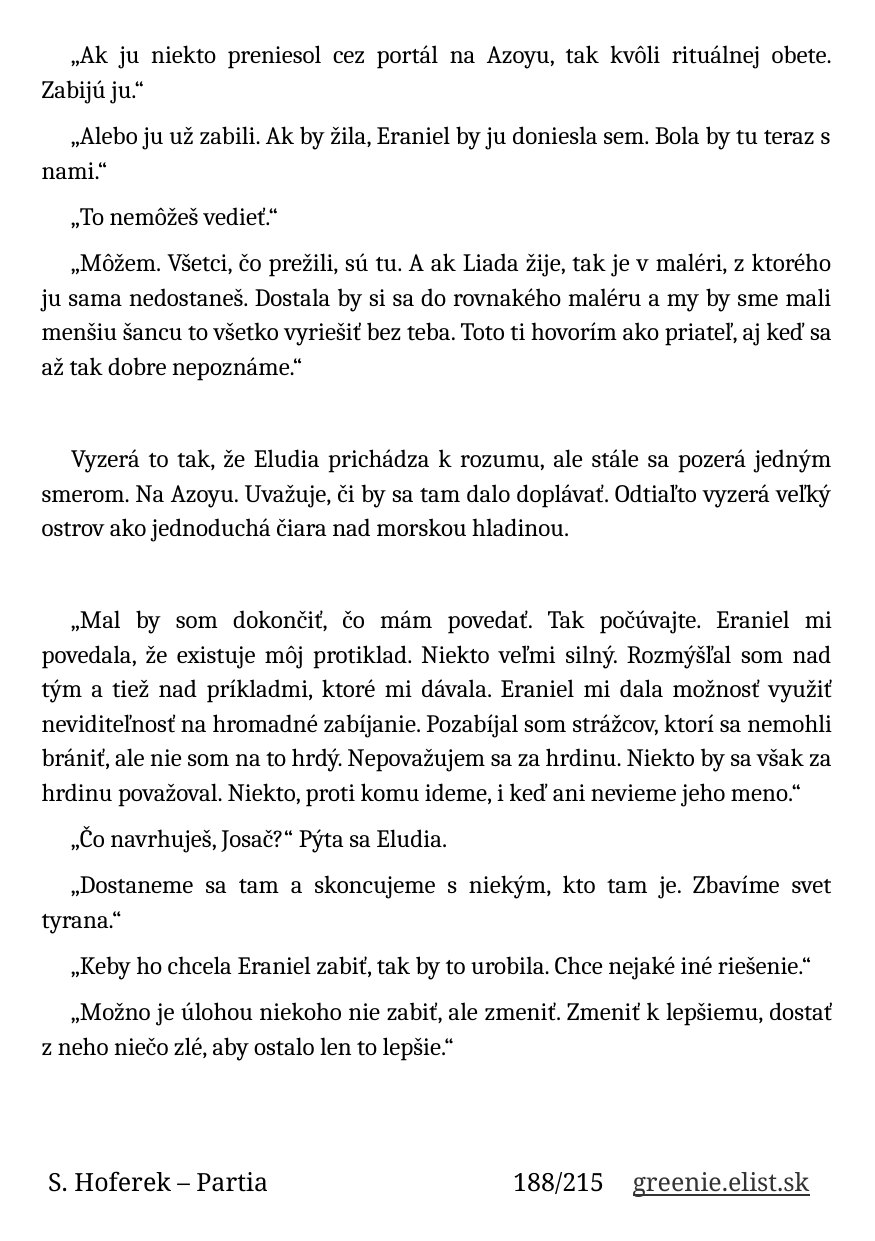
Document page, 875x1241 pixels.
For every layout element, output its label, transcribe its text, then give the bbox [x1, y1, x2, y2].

text Vyzerá to tak, že Eludia prichádza k rozumu, ale stále sa pozerá jedným smerom. Na Azoyu. Uvažuje, či by sa tam dalo doplávať. Odtiaľto vyzerá veľký ostrov ako jednoduchá čiara nad morskou hladinou. [41, 445, 833, 543]
text „Alebo ju už zabili. Ak by žila, Eraniel by ju doniesla sem. Bola by tu teraz s nami.“ [41, 122, 833, 185]
text „Môžem. Všetci, čo prežili, sú tu. A ak Liada žije, tak je v maléri, z ktorého ju sama nedostaneš. Dostala by si sa do rovnakého maléru a my by sme mali menšiu šancu to všetko vyriešiť bez teba. Toto ti hovorím ako priateľ, aj keď sa až tak dobre nepoznáme.“ [41, 249, 833, 381]
text „Keby ho chcela Eraniel zabiť, tak by to urobila. Chce nejaké iné riešenie.“ [41, 952, 833, 981]
text „Mal by som dokončiť, čo mám povedať. Tak počúvajte. Eraniel mi povedala, že existuje môj protiklad. Niekto veľmi silný. Rozmýšľal som nad tým a tiež nad príkladmi, ktoré mi dávala. Eraniel mi dala možnosť využiť neviditeľnosť na hromadné zabíjanie. Pozabíjal som strážcov, ktorí sa nemohli brániť, ale nie som na to hrdý. Nepovažujem sa za hrdinu. Niekto by sa však za hrdinu považoval. Niekto, proti komu ideme, i keď ani nevieme jeho meno.“ [41, 606, 833, 808]
text „Dostaneme sa tam a skoncujeme s niekým, kto tam je. Zbavíme svet tyrana.“ [41, 871, 833, 934]
text „Ak ju niekto preniesol cez portál na Azoyu, tak kvôli rituálnej obete. Zabijú ju.“ [41, 41, 833, 104]
text „To nemôžeš vedieť.“ [41, 203, 833, 232]
text „Možno je úlohou niekoho nie zabiť, ale zmeniť. Zmeniť k lepšiemu, dostať z neho niečo zlé, aby ostalo len to lepšie.“ [41, 998, 833, 1062]
text „Čo navrhuješ, Josač?“ Pýta sa Eludia. [41, 825, 833, 854]
